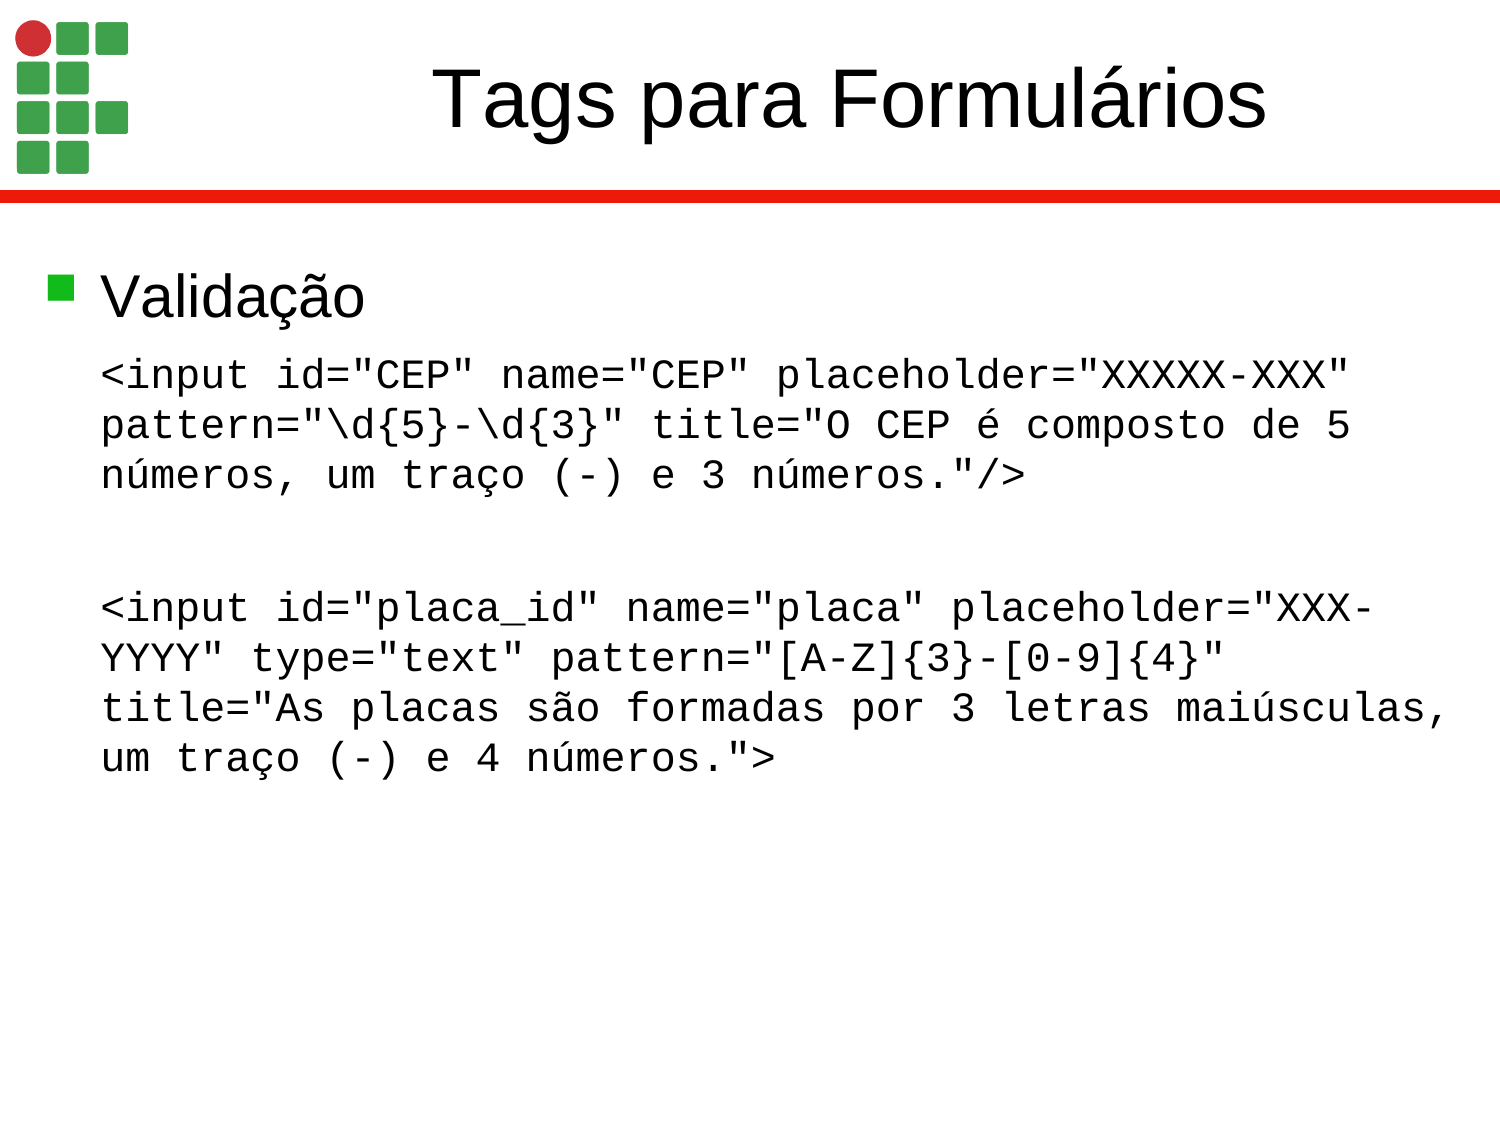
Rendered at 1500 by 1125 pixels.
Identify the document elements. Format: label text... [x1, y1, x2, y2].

picture [14, 16, 130, 178]
title Tags para Formulários [230, 0, 1471, 202]
list Validação <input id="CEP" name="CEP" placeholder="XXXXX-XXX" pattern="\d{5}-\d{3}" title="O CEP é composto de 5 números, um traço (-) e 3 números."/> <input id="placa_id" name="placa" placeholder="XXX-YYYY" type="text" pattern="[A-Z]{3}-[0-9]{4}" title="As placas são formadas por 3 letras maiúsculas, um traço (-) e 4 números."> [29, 207, 1471, 1087]
